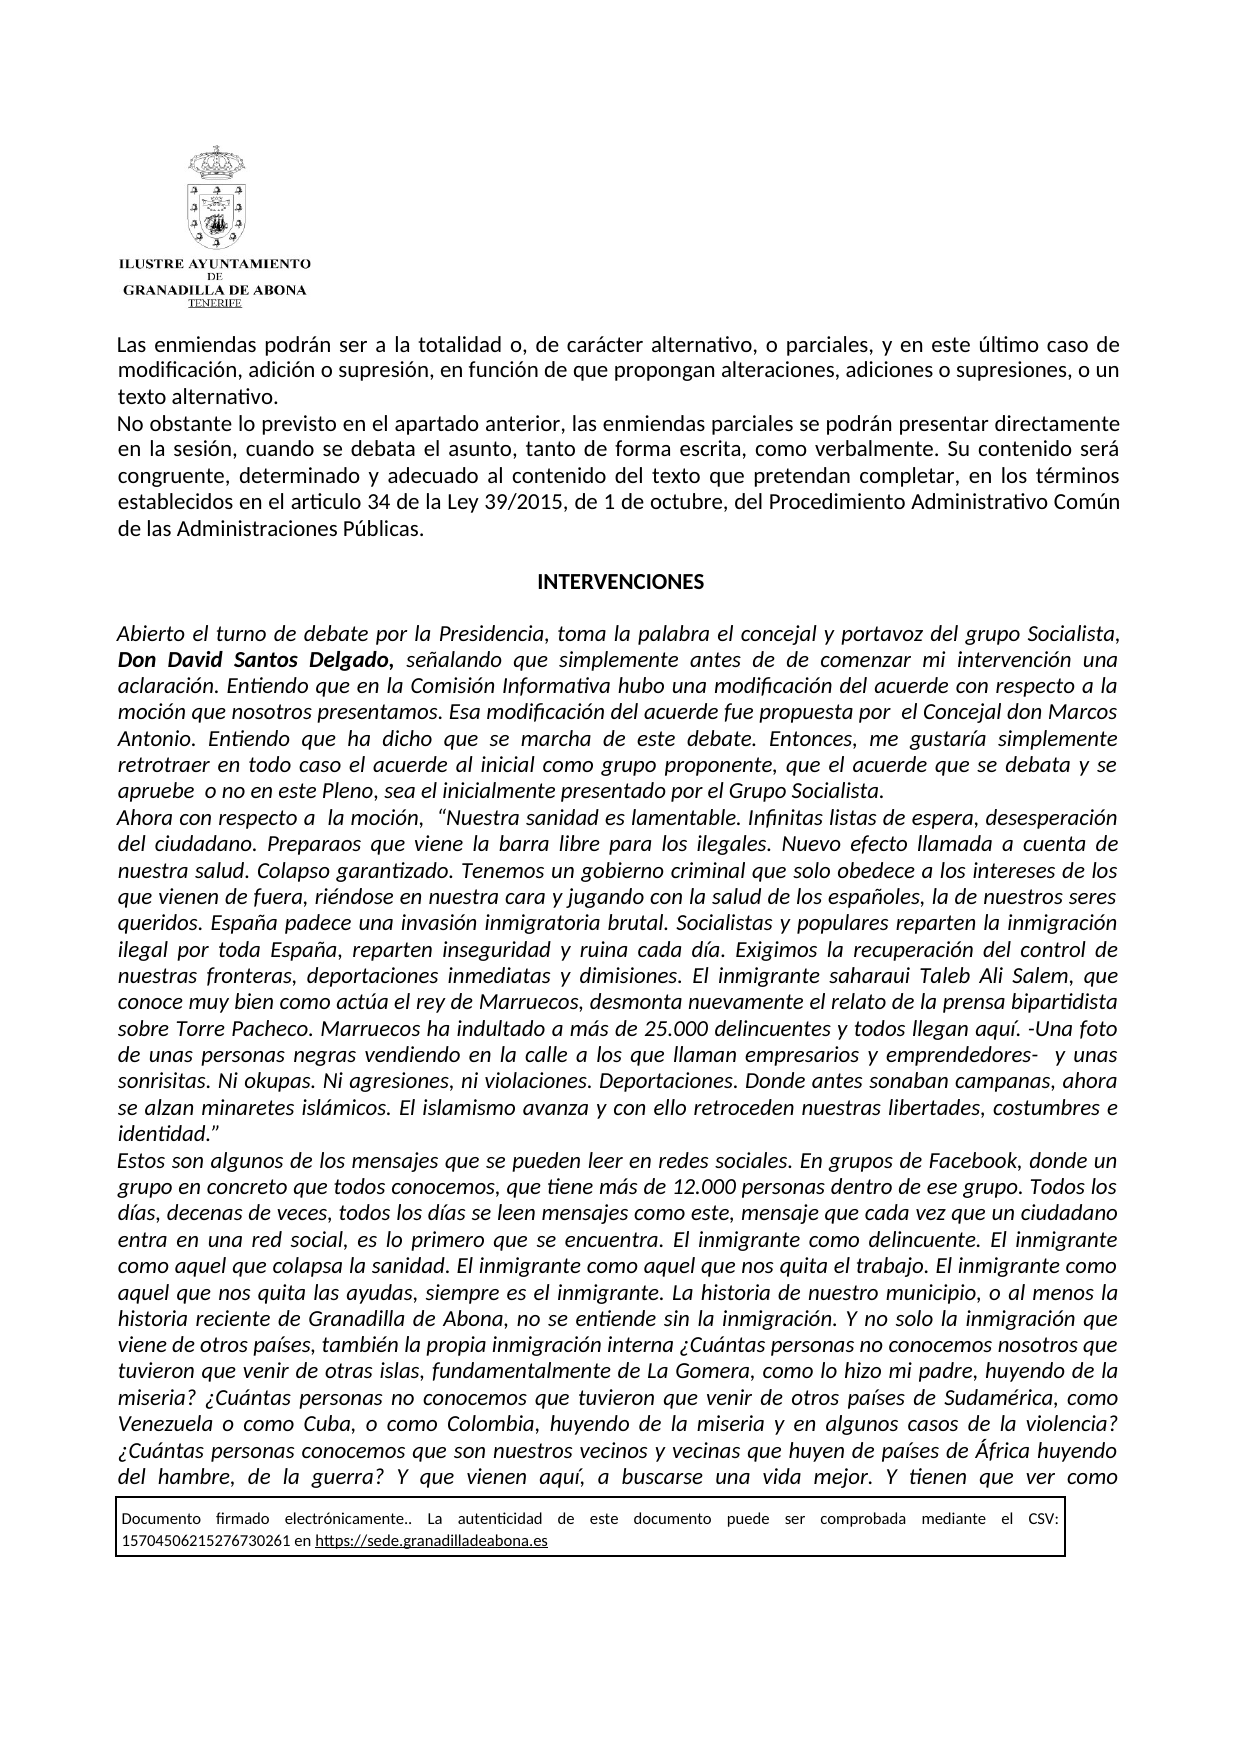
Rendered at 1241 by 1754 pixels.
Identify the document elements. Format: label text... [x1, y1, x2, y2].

subtitle INTERVENCIONES [119, 567, 1122, 596]
text Las enmiendas podrán ser a la totalidad o, de carácter alternativo, o parciales, y en este último caso de modificación, adición o supresión, en función de que propongan alteraciones, adiciones o supresiones, o un texto alternativo. [117, 331, 1122, 410]
text Ahora con respecto a la moción, “Nuestra sanidad es lamentable. Infinitas listas de espera, desesperación del ciudadano. Preparaos que viene la barra libre para los ilegales. Nuevo efecto llamada a cuenta de nuestra salud. Colapso garantizado. Tenemos un gobierno criminal que solo obedece a los intereses de los que vienen de fuera, riéndose en nuestra cara y jugando con la salud de los españoles, la de nuestros seres queridos. España padece una invasión inmigratoria brutal. Socialistas y populares reparten la inmigración ilegal por toda España, reparten inseguridad y ruina cada día. Exigimos la recuperación del control de nuestras fronteras, deportaciones inmediatas y dimisiones. El inmigrante saharaui Taleb Ali Salem, que conoce muy bien como actúa el rey de Marruecos, desmonta nuevamente el relato de la prensa bipartidista sobre Torre Pacheco. Marruecos ha indultado a más de 25.000 delincuentes y todos llegan aquí. -Una foto de unas personas negras vendiendo en la calle a los que llaman empresarios y emprendedores- y unas sonrisitas. Ni okupas. Ni agresiones, ni violaciones. Deportaciones. Donde antes sonaban campanas, ahora se alzan minaretes islámicos. El islamismo avanza y con ello retroceden nuestras libertades, costumbres e identidad.” [117, 805, 1122, 1147]
text Estos son algunos de los mensajes que se pueden leer en redes sociales. En grupos de Facebook, donde un grupo en concreto que todos conocemos, que tiene más de 12.000 personas dentro de ese grupo. Todos los días, decenas de veces, todos los días se leen mensajes como este, mensaje que cada vez que un ciudadano entra en una red social, es lo primero que se encuentra. El inmigrante como delincuente. El inmigrante como aquel que colapsa la sanidad. El inmigrante como aquel que nos quita el trabajo. El inmigrante como aquel que nos quita las ayudas, siempre es el inmigrante. La historia de nuestro municipio, o al menos la historia reciente de Granadilla de Abona, no se entiende sin la inmigración. Y no solo la inmigración que viene de otros países, también la propia inmigración interna ¿Cuántas personas no conocemos nosotros que tuvieron que venir de otras islas, fundamentalmente de La Gomera, como lo hizo mi padre, huyendo de la miseria? ¿Cuántas personas no conocemos que tuvieron que venir de otros países de Sudamérica, como Venezuela o como Cuba, o como Colombia, huyendo de la miseria y en algunos casos de la violencia? ¿Cuántas personas conocemos que son nuestros vecinos y vecinas que huyen de países de África huyendo del hambre, de la guerra? Y que vienen aquí, a buscarse una vida mejor. Y tienen que ver como [117, 1148, 1122, 1490]
text Abierto el turno de debate por la Presidencia, toma la palabra el concejal y portavoz del grupo Socialista, Don David Santos Delgado, señalando que simplemente antes de de comenzar mi intervención una aclaración. Entiendo que en la Comisión Informativa hubo una modificación del acuerde con respecto a la moción que nosotros presentamos. Esa modificación del acuerde fue propuesta por el Concejal don Marcos Antonio. Entiendo que ha dicho que se marcha de este debate. Entonces, me gustaría simplemente retrotraer en todo caso el acuerde al inicial como grupo proponente, que el acuerde que se debata y se apruebe o no en este Pleno, sea el inicialmente presentado por el Grupo Socialista. [117, 620, 1122, 804]
text No obstante lo previsto en el apartado anterior, las enmiendas parciales se podrán presentar directamente en la sesión, cuando se debata el asunto, tanto de forma escrita, como verbalmente. Su contenido será congruente, determinado y adecuado al contenido del texto que pretendan completar, en los términos establecidos en el articulo 34 de la Ley 39/2015, de 1 de octubre, del Procedimiento Administrativo Común de las Administraciones Públicas. [117, 410, 1122, 542]
